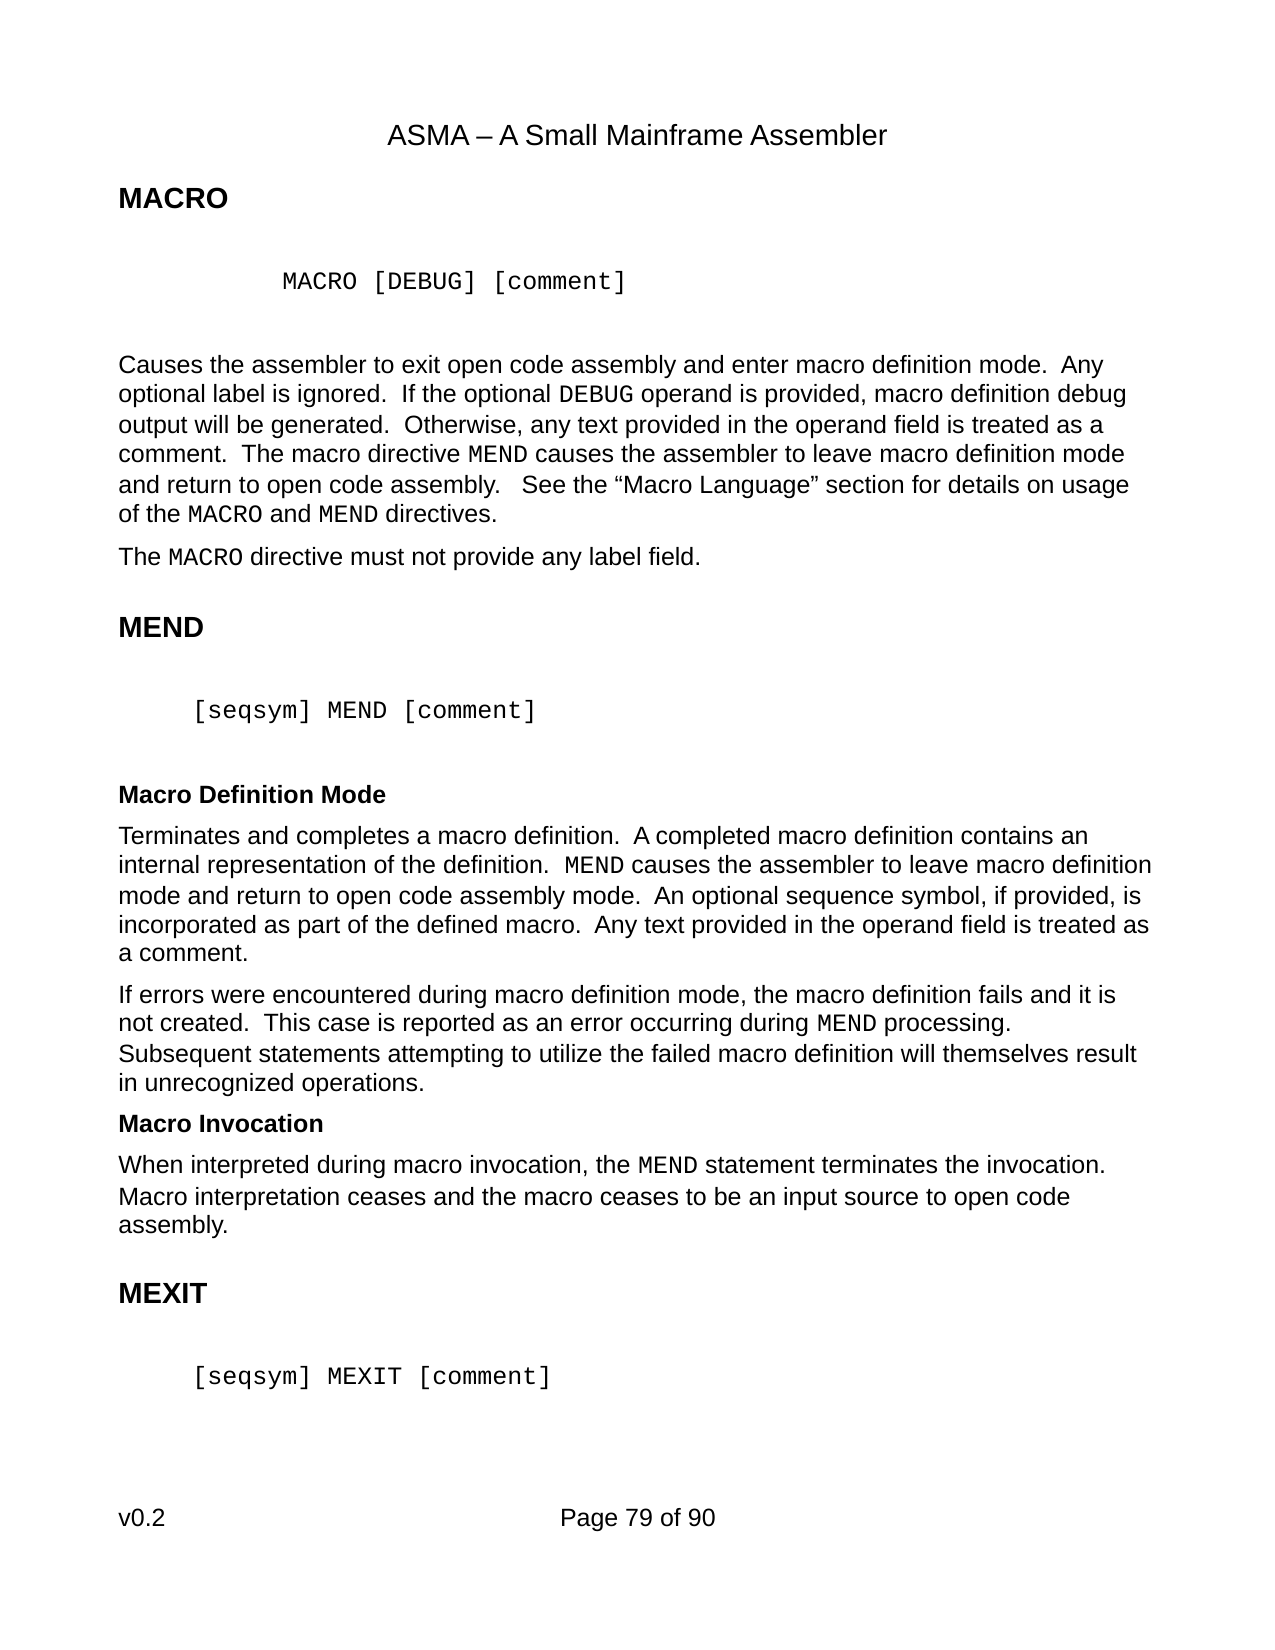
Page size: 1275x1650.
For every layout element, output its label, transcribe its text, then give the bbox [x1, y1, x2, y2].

subtitle MEND [118, 611, 1157, 644]
text Macro Invocation [118, 1109, 1157, 1138]
subtitle MACRO [118, 181, 1157, 215]
text [seqsym] MEND [comment] [192, 698, 1157, 726]
text Macro Definition Mode [118, 780, 1157, 809]
text Terminates and completes a macro definition. A completed macro definition contains an internal representation of the definition. MEND causes the assembler to leave macro definition mode and return to open code assembly mode. An optional sequence symbol, if provided, is incorporated as part of the defined macro. Any text provided in the operand field is treated as a comment. [118, 821, 1157, 967]
text If errors were encountered during macro definition mode, the macro definition fails and it is not created. This case is reported as an error occurring during MEND processing. Subsequent statements attempting to utilize the failed macro definition will themselves result in unrecognized operations. [118, 979, 1157, 1097]
text The MACRO directive must not provide any label field. [118, 542, 1157, 573]
text [seqsym] MEXIT [comment] [192, 1364, 1157, 1392]
text Causes the assembler to exit open code assembly and enter macro definition mode. Any optional label is ignored. If the optional DEBUG operand is provided, macro definition debug output will be generated. Otherwise, any text provided in the operand field is treated as a comment. The macro directive MEND causes the assembler to leave macro definition mode and return to open code assembly. See the “Macro Language” section for details on usage of the MACRO and MEND directives. [118, 351, 1157, 529]
text When interpreted during macro invocation, the MEND statement terminates the invocation. Macro interpretation ceases and the macro ceases to be an input source to open code assembly. [118, 1151, 1157, 1239]
subtitle MEXIT [118, 1276, 1157, 1310]
text MACRO [DEBUG] [comment] [192, 268, 1157, 297]
